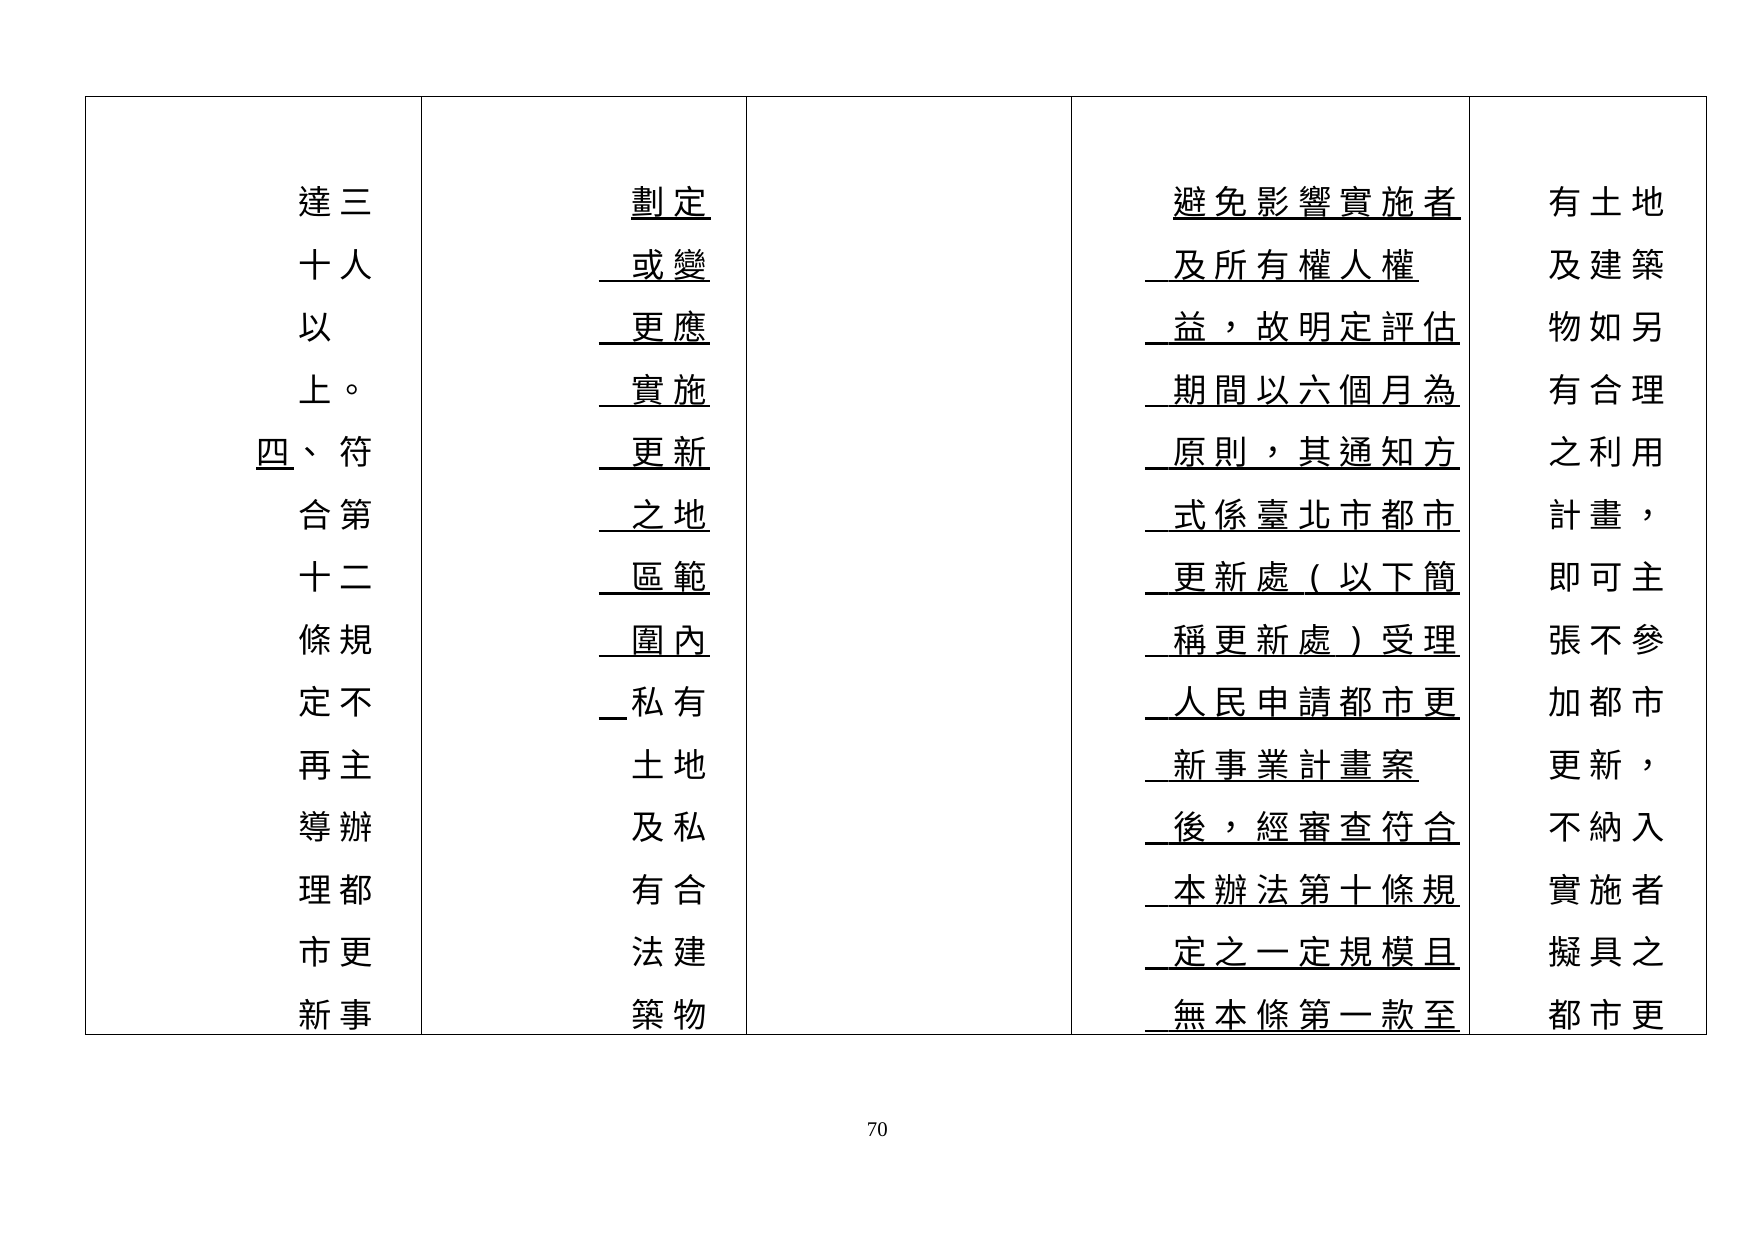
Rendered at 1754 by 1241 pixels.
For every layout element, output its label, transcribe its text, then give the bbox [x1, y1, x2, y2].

table_cell [747, 97, 1071, 1033]
table_cell 達三十人以上。 四、符合第十二條規定不再主導辦理都市更新事 [86, 97, 421, 1033]
table_cell 劃定或變更應實施更新之地區範圍內私有土地及私有合法建築物 [422, 97, 746, 1033]
table_cell 避免影響實施者及所有權人權益，故明定評估期間以六個月為原則，其通知方式係臺北市都市更新處(以下簡稱更新處)受理人民申請都市更新事業計畫案後，經審查符合本辦法第十條規定之一定規模且無本條第一款至 [1072, 97, 1469, 1033]
table_cell 有土地及建築物如另有合理之利用計畫，即可主張不參加都市更新，不納入實施者擬具之都市更 [1470, 97, 1706, 1033]
